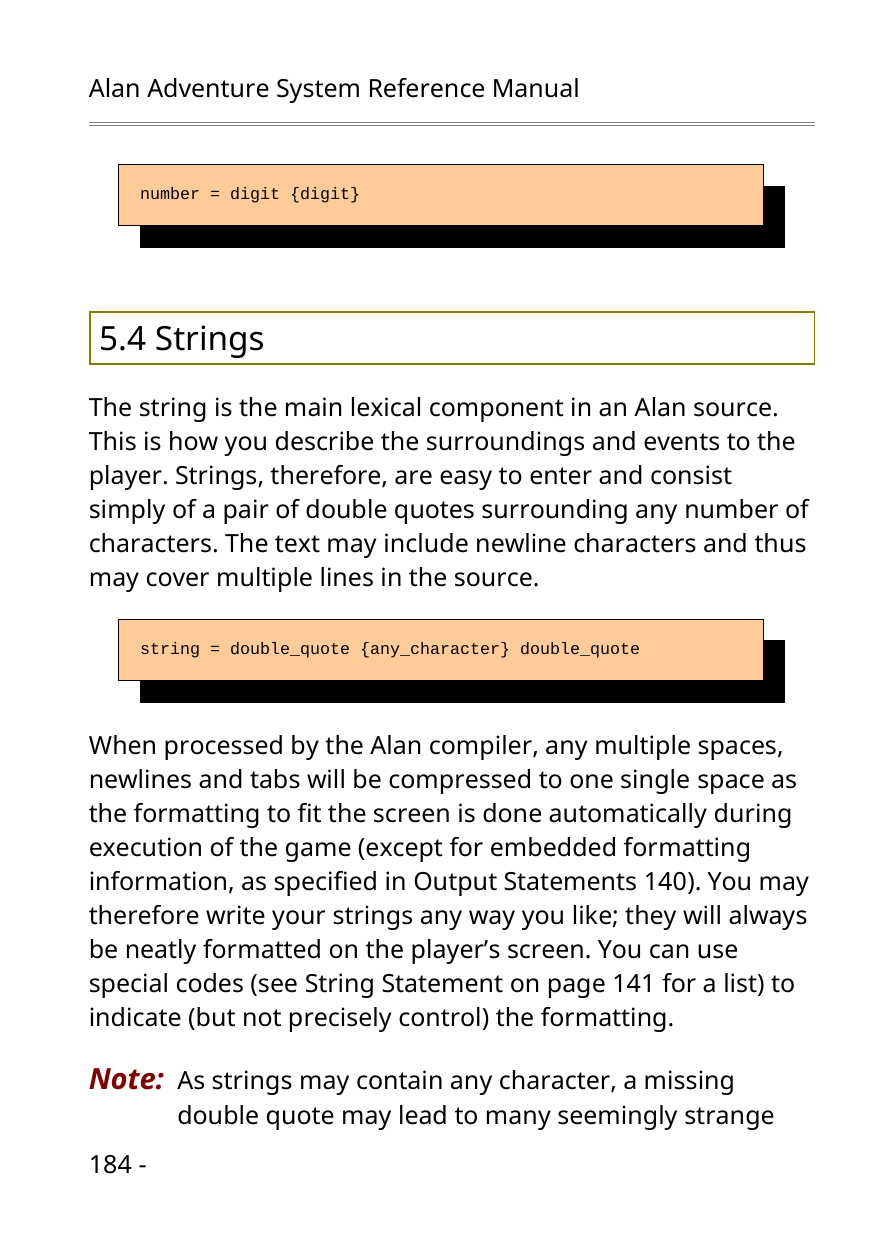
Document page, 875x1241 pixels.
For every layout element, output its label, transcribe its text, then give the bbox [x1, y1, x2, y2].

text The string is the main lexical component in an Alan source. This is how you describe the surroundings and events to the player. Strings, therefore, are easy to enter and consist simply of a pair of double quotes surrounding any number of characters. The text may include newline characters and thus may cover multiple lines in the source. [88, 390, 815, 594]
text string = double_quote {any_character} double_quote [119, 620, 763, 680]
list As strings may contain any character, a missing double quote may lead to many seemingly strange [88, 1058, 815, 1132]
text number = digit {digit} [119, 165, 763, 225]
subtitle Strings [91, 313, 814, 363]
text When processed by the Alan compiler, any multiple spaces, newlines and tabs will be compressed to one single space as the formatting to fit the screen is done automatically during execution of the game (except for embedded for­matting information, as specified in Output Statements 110). You may therefore write your strings any way you like; they will always be neatly for­matted on the player’s screen. You can use special codes (see String Statement on page 111 for a list) to indicate (but not precisely control) the formatting. [88, 728, 815, 1033]
